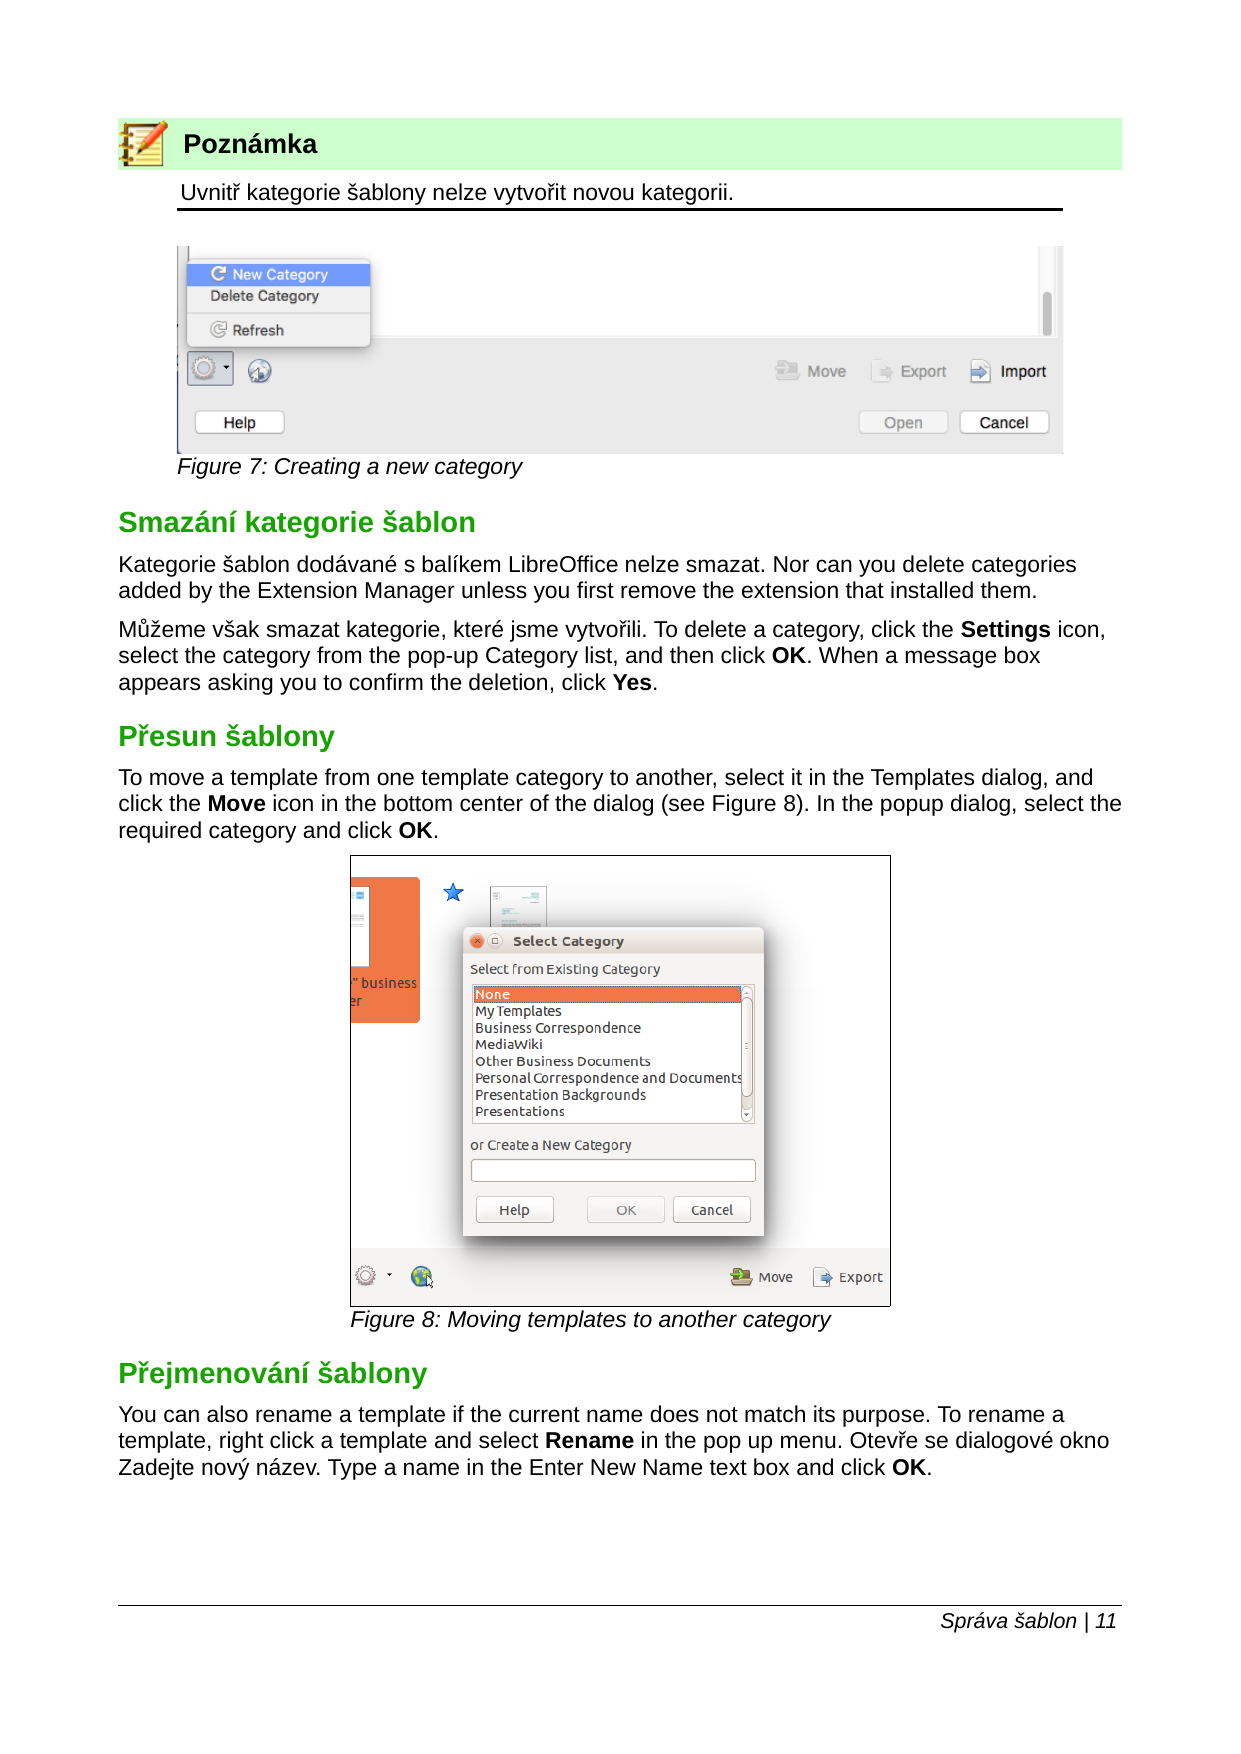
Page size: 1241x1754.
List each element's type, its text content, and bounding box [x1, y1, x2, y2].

subtitle Smazání kategorie šablon [118, 505, 1122, 539]
text Figure 8: Moving templates to another category [350, 1307, 890, 1332]
picture [351, 856, 890, 1306]
text Kategorie šablon dodávané s balíkem LibreOffice nelze smazat. Nor can you delete categories added by the Extension Manager unless you first remove the extension that installed them. [118, 551, 1122, 603]
picture [119, 119, 170, 170]
subtitle Přesun šablony [118, 718, 1122, 752]
text Figure 7: Creating a new category [177, 454, 1063, 479]
text To move a template from one template category to another, select it in the Templates dialog, and click the Move icon in the bottom center of the dialog (see Figure 8). In the popup dialog, select the required category and click OK. [118, 764, 1122, 843]
subtitle Přejmenování šablony [118, 1356, 1122, 1389]
text You can also rename a template if the current name does not match its purpose. To rename a template, right click a template and select Rename in the pop up menu. Otevře se dialogové okno Zadejte nový název. Type a name in the Enter New Name text box and click OK. [118, 1401, 1122, 1480]
text Uvnitř kategorie šablony nelze vytvořit novou kategorii. [177, 176, 1063, 208]
text Můžeme však smazat kategorie, které jsme vytvořili. To delete a category, click the Settings icon, select the category from the pop-up Category list, and then click OK. When a message box appears asking you to confirm the deletion, click Yes. [118, 616, 1122, 695]
subtitle Poznámka [118, 118, 1122, 170]
picture [176, 246, 1064, 454]
